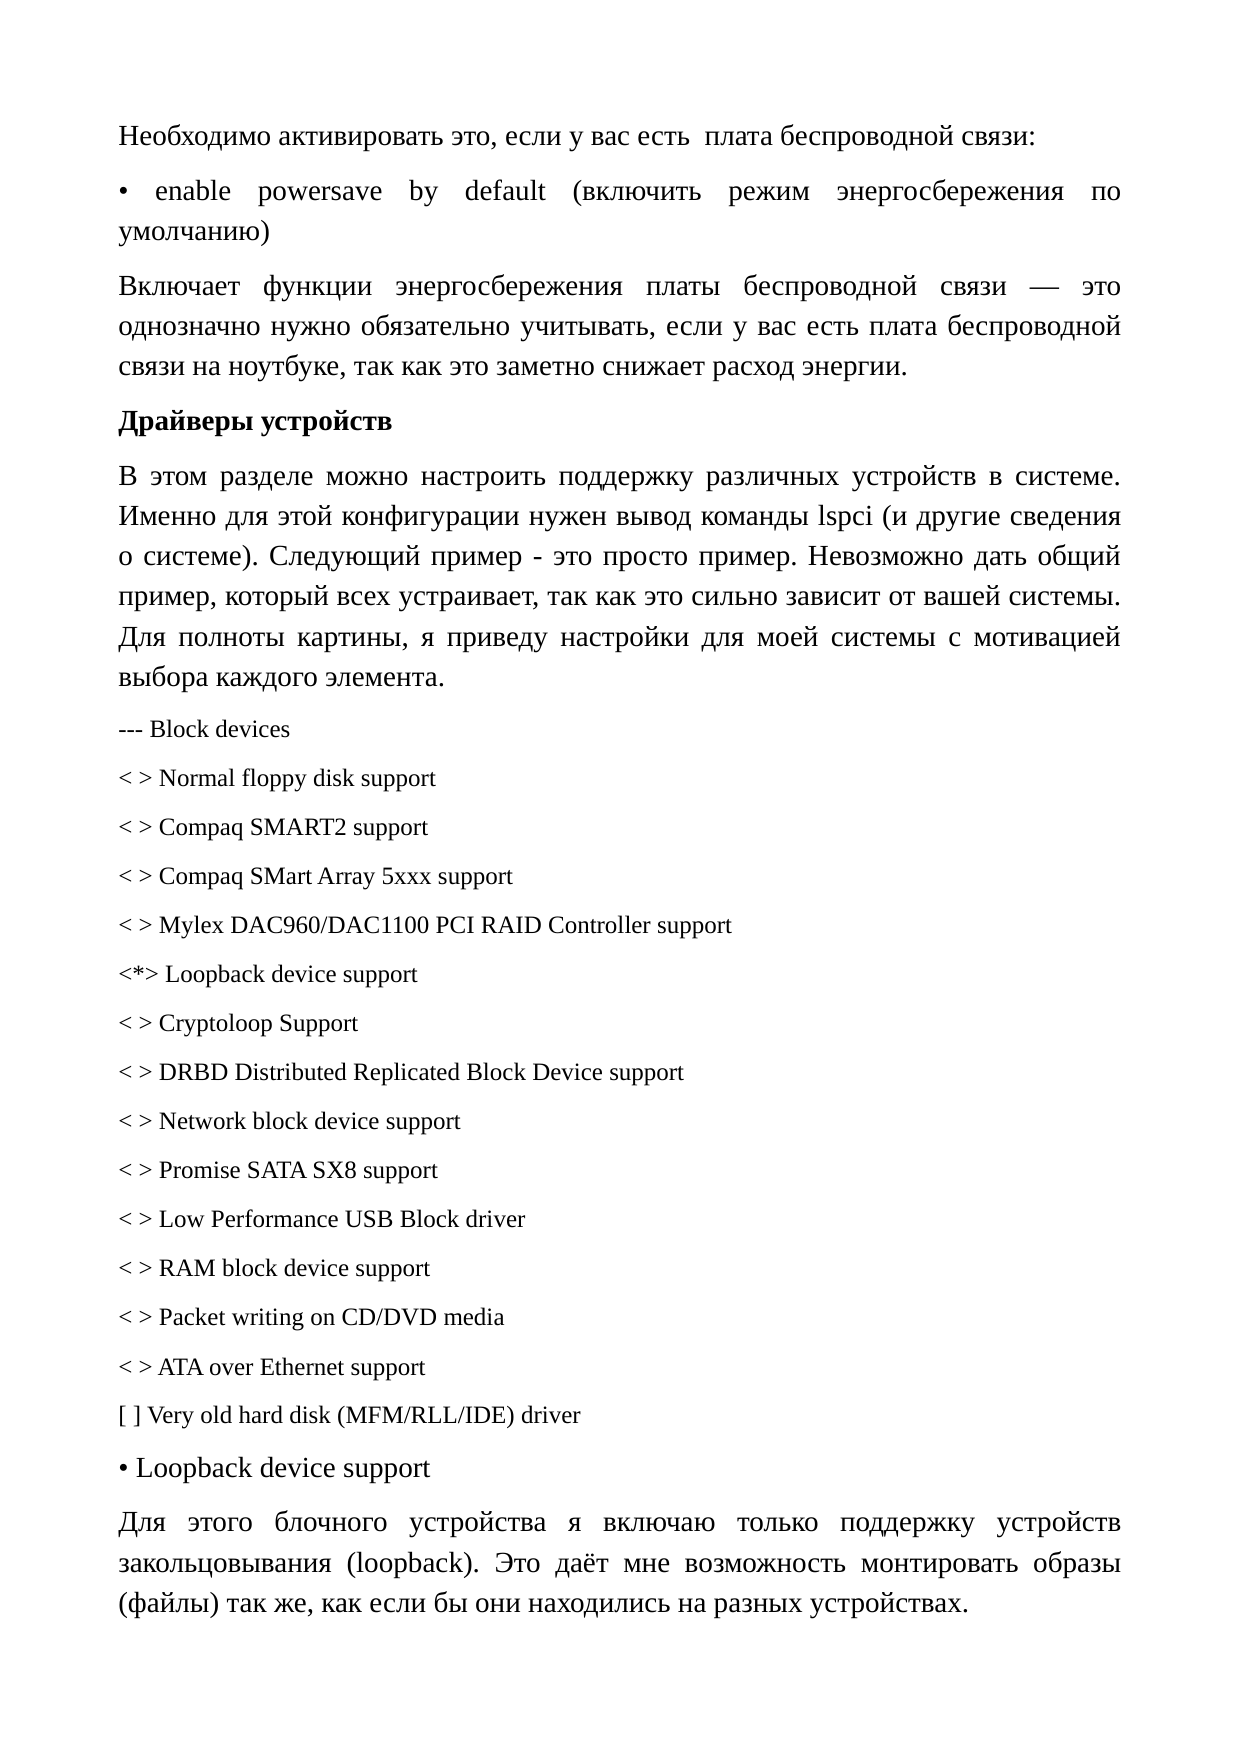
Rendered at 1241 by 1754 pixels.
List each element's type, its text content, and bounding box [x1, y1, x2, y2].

text В этом разделе можно настроить поддержку различных устройств в системе. Именно для этой конфигурации нужен вывод команды lspci (и другие сведения о системе). Следующий пример - это просто пример. Невозможно дать общий пример, который всех устраивает, так как это сильно зависит от вашей системы. Для полноты картины, я приведу настройки для моей системы с мотивацией выбора каждого элемента. [118, 458, 1122, 692]
text Включает функции энергосбережения платы беспроводной связи — это однозначно нужно обязательно учитывать, если у вас есть плата беспроводной связи на ноутбуке, так как это заметно снижает расход энергии. [118, 268, 1122, 382]
text <*> Loopback device support [118, 959, 1122, 988]
text < > Promise SATA SX8 support [118, 1155, 1122, 1184]
text Для этого блочного устройства я включаю только поддержку устройств закольцовывания (loopback). Это даёт мне возможность монтировать образы (файлы) так же, как если бы они находились на разных устройствах. [118, 1504, 1122, 1618]
text < > Network block device support [118, 1106, 1122, 1135]
text Драйверы устройств [118, 403, 1122, 437]
text < > Normal floppy disk support [118, 763, 1122, 792]
text < > DRBD Distributed Replicated Block Device support [118, 1057, 1122, 1086]
text < > Packet writing on CD/DVD media [118, 1302, 1122, 1331]
text < > Compaq SMART2 support [118, 812, 1122, 841]
text < > Mylex DAC960/DAC1100 PCI RAID Controller support [118, 910, 1122, 939]
text < > RAM block device support [118, 1253, 1122, 1282]
text [ ] Very old hard disk (MFM/RLL/IDE) driver [118, 1401, 1122, 1429]
text < > Cryptoloop Support [118, 1008, 1122, 1037]
text < > ATA over Ethernet support [118, 1352, 1122, 1380]
text • Loopback device support [118, 1450, 1122, 1483]
text • enable powersave by default (включить режим энергосбережения по умолчанию) [118, 173, 1122, 247]
text < > Compaq SMart Array 5xxx support [118, 861, 1122, 890]
text --- Block devices [118, 714, 1122, 742]
text < > Low Performance USB Block driver [118, 1204, 1122, 1233]
text Необходимо активировать это, если у вас есть плата беспроводной связи: [118, 118, 1122, 152]
